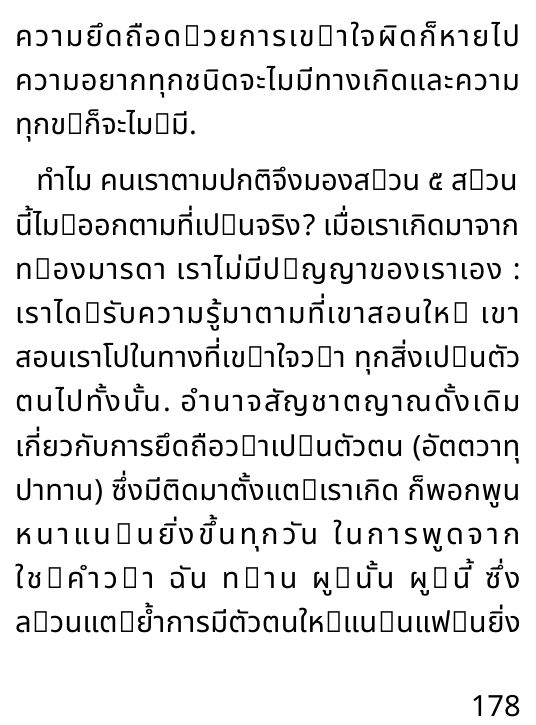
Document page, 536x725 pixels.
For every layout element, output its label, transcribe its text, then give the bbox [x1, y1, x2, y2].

text ความยึดถือดวยการเขาใจผิดก็หายไป ความอยากทุกชนิดจะไมมีทางเกิดและความทุกขก็จะไมมี. [15, 15, 521, 147]
text ทําไม คนเราตามปกติจึงมองสวน ๕ สวนนี้ไมออกตามที่เปนจริง? เมื่อเราเกิดมาจากทองมารดา เราไม่มีปญญาของเราเอง : เราไดรับความรู้มาตามที่เขาสอนให เขาสอนเราโปในทางที่เขาใจวา ทุกสิ่งเปนตัวตนไปทั้งนั้น. อํานาจสัญชาตญาณดั้งเดิม เกี่ยวกับการยึดถือวาเปนตัวตน (อัตตวาทุปาทาน) ซึ่งมีติดมาตั้งแตเราเกิด ก็พอกพูนหนาแนนยิ่งขึ้นทุกวัน ในการพูดจากใชคําวา ฉัน ทาน ผูนั้น ผูนี้ ซึ่งลวนแตย้ำการมีตัวตนใหแนนแฟนยิ่ง [15, 160, 521, 646]
